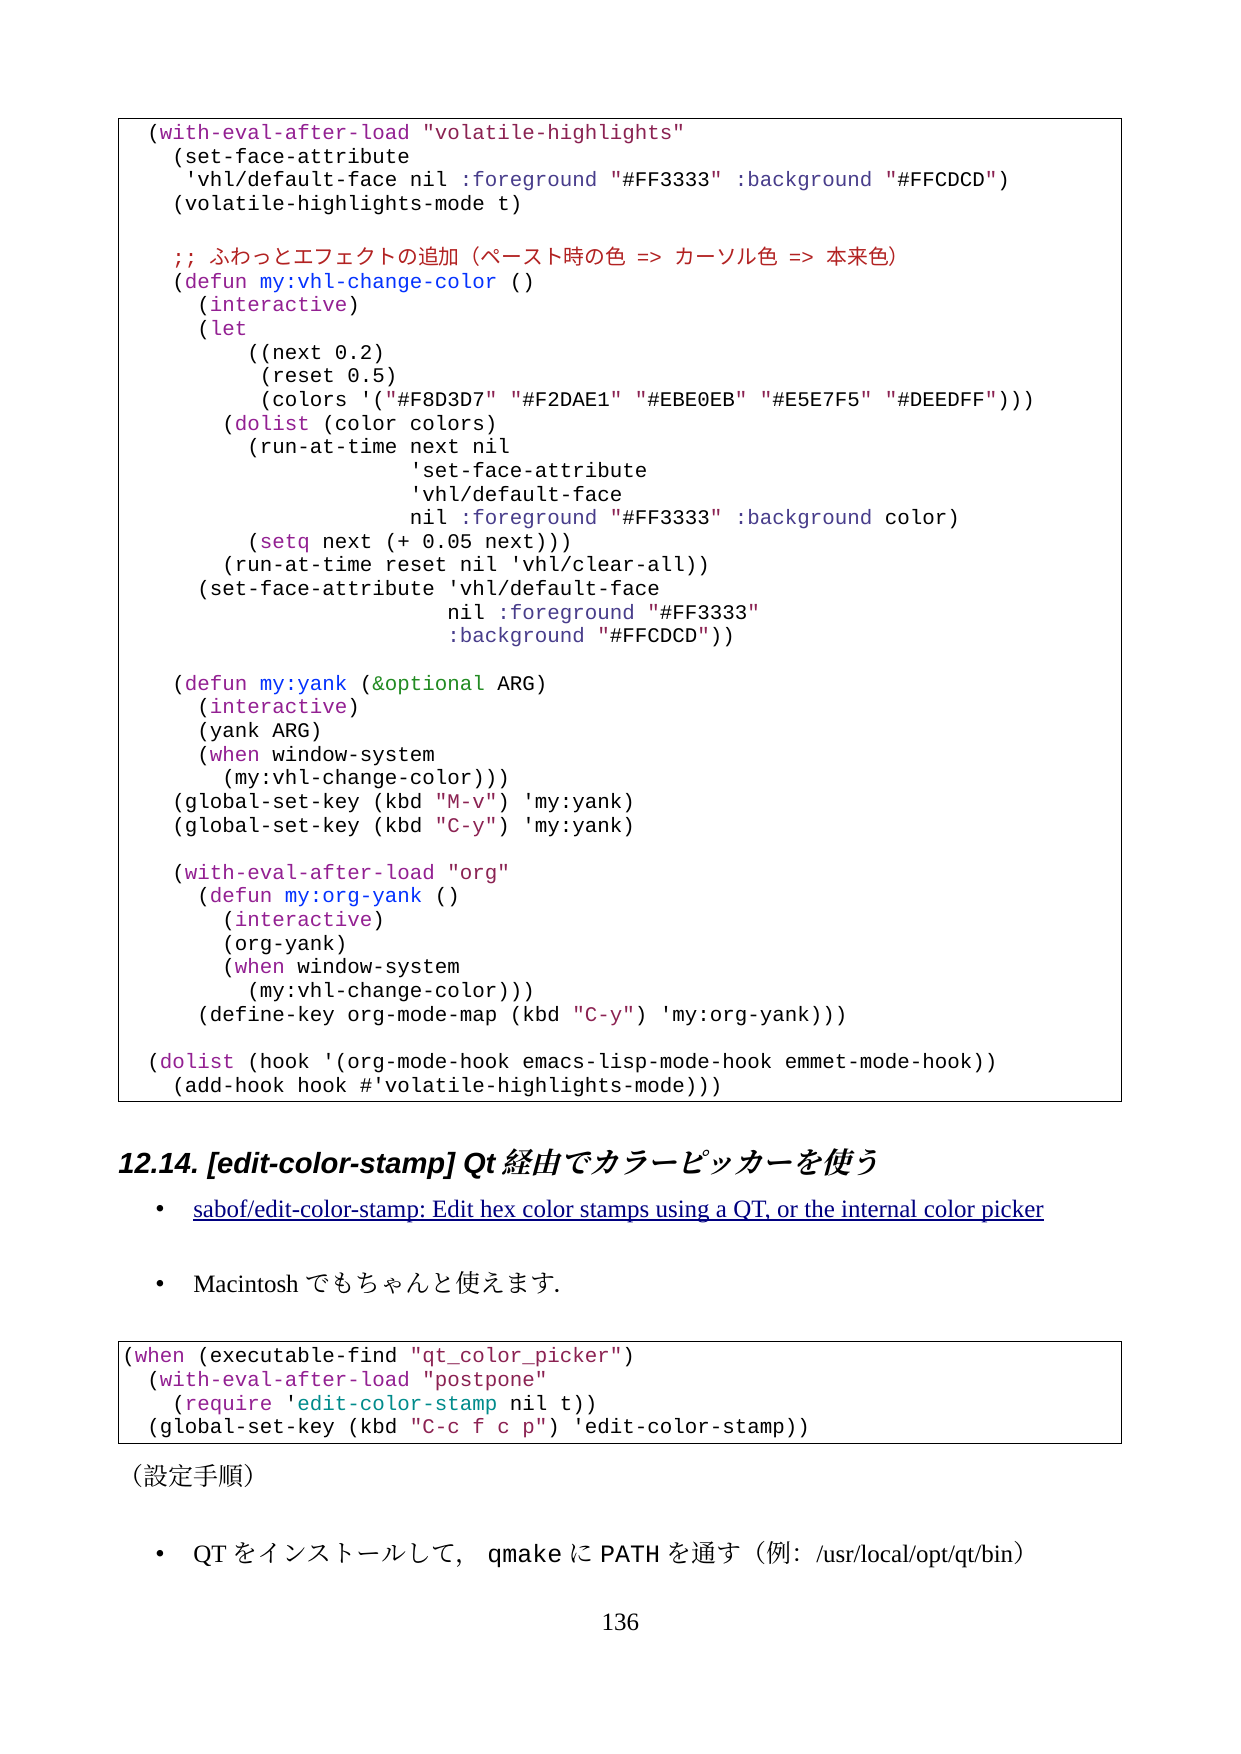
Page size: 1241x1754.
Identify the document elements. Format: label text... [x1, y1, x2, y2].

text nil :foreground "#FF3333" :background color) [119, 503, 1121, 527]
text (reset 0.5) [119, 361, 1121, 385]
text (define-key org-mode-map (kbd "C-y") 'my:org-yank))) [119, 1000, 1121, 1023]
text (defun my:yank (&optional ARG) [119, 669, 1121, 692]
text (my:vhl-change-color))) [119, 976, 1121, 1000]
text 'vhl/default-face [119, 479, 1121, 503]
text (global-set-key (kbd "M-v") 'my:yank) [119, 787, 1121, 811]
text (colors '("#F8D3D7" "#F2DAE1" "#EBE0EB" "#E5E7F5" "#DEEDFF"))) [119, 385, 1121, 409]
subtitle [edit-color-stamp] Qt経由でカラーピッカーを使う [118, 1140, 1122, 1182]
text (run-at-time reset nil 'vhl/clear-all)) [119, 551, 1121, 574]
text (let [119, 314, 1121, 338]
text (set-face-attribute 'vhl/default-face [119, 574, 1121, 598]
list sabof/edit-color-stamp: Edit hex color stamps using a QT, or the internal color picker [156, 1194, 1122, 1252]
text (my:vhl-change-color))) [119, 763, 1121, 787]
text (when window-system [119, 952, 1121, 976]
text 'set-face-attribute [119, 456, 1121, 479]
text (with-eval-after-load "org" [119, 858, 1121, 882]
text (defun my:org-yank () [119, 882, 1121, 905]
text ;; ふわっとエフェクトの追加（ペースト時の色 => カーソル色 => 本来色） [119, 236, 1121, 267]
text (run-at-time next nil [119, 432, 1121, 456]
text (org-yank) [119, 929, 1121, 952]
text (global-set-key (kbd "C-y") 'my:yank) [119, 811, 1121, 834]
list Macintosh でもちゃんと使えます． [156, 1264, 1122, 1329]
text (when window-system [119, 740, 1121, 763]
text (add-hook hook #'volatile-highlights-mode))) [119, 1071, 1121, 1101]
text (defun my:vhl-change-color () [119, 267, 1121, 290]
text (set-face-attribute [119, 142, 1121, 165]
text ((next 0.2) [119, 338, 1121, 361]
text （設定手順） [118, 1456, 1122, 1521]
text (dolist (color colors) [119, 409, 1121, 432]
text (yank ARG) [119, 716, 1121, 740]
text (dolist (hook '(org-mode-hook emacs-lisp-mode-hook emmet-mode-hook)) [119, 1047, 1121, 1071]
text (require 'edit-color-stamp nil t)) [119, 1388, 1121, 1412]
text (when (executable-find "qt_color_picker") [119, 1342, 1121, 1365]
text (setq next (+ 0.05 next))) [119, 527, 1121, 551]
list QT をインストールして， qmake に PATH を通す（例：/usr/local/opt/qt/bin） [156, 1533, 1122, 1569]
text (volatile-highlights-mode t) [119, 189, 1121, 213]
text (global-set-key (kbd "C-c f c p") 'edit-color-stamp)) [119, 1412, 1121, 1443]
text 'vhl/default-face nil :foreground "#FF3333" :background "#FFCDCD") [119, 165, 1121, 189]
text (interactive) [119, 692, 1121, 716]
text nil :foreground "#FF3333" [119, 598, 1121, 621]
text :background "#FFCDCD")) [119, 621, 1121, 645]
text (interactive) [119, 290, 1121, 314]
text (interactive) [119, 905, 1121, 929]
text (with-eval-after-load "volatile-highlights" [119, 119, 1121, 142]
text (with-eval-after-load "postpone" [119, 1365, 1121, 1388]
